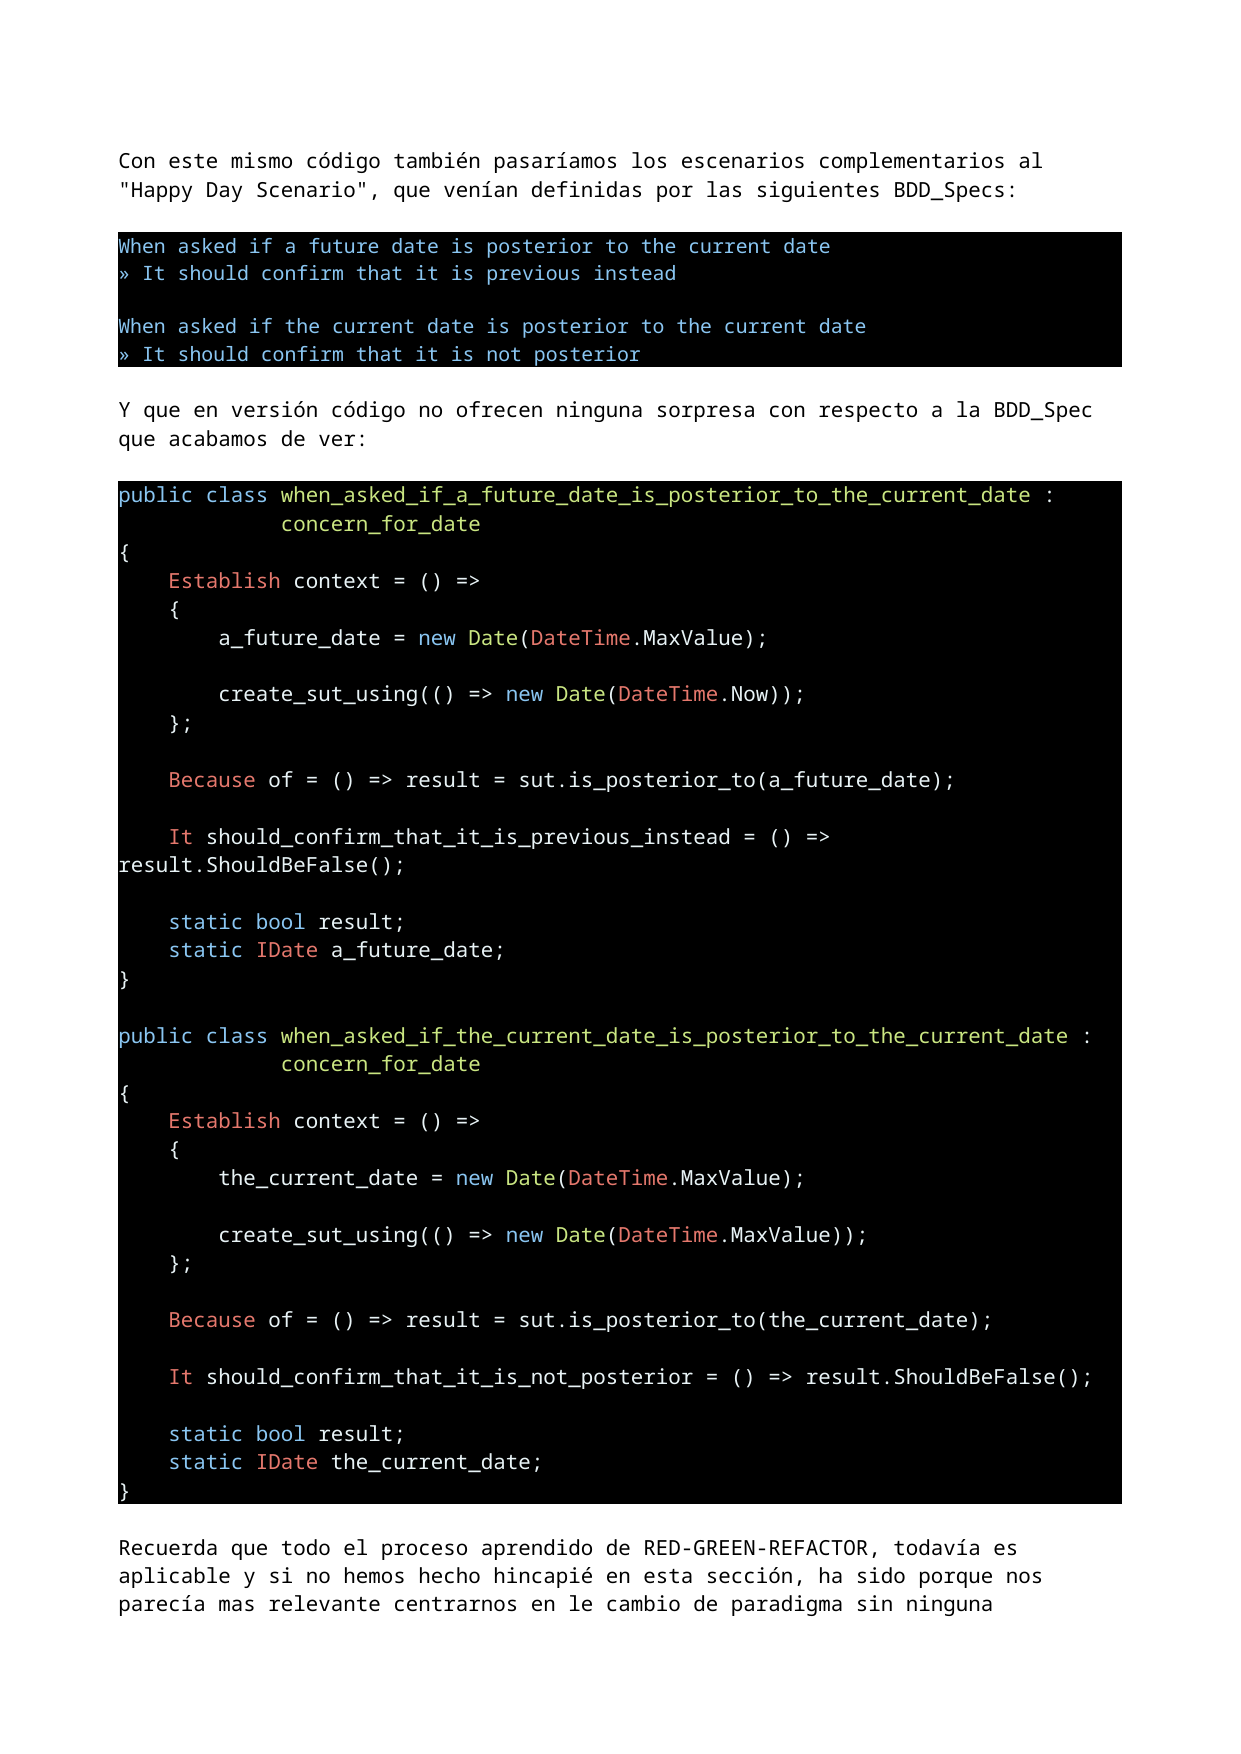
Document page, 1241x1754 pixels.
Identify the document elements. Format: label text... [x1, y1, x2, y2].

text Y que en versión código no ofrecen ninguna sorpresa con respecto a la BDD_Spec que acabamos de ver: [118, 395, 1122, 452]
text When asked if a future date is posterior to the current date [118, 232, 1122, 259]
text static IDate a_future_date; [118, 936, 1122, 964]
text When asked if the current date is posterior to the current date [118, 313, 1122, 340]
text the_current_date = new Date(DateTime.MaxValue); [118, 1163, 1122, 1191]
text public class when_asked_if_the_current_date_is_posterior_to_the_current_date : [118, 1021, 1122, 1049]
text { [118, 537, 1122, 566]
text create_sut_using(() => new Date(DateTime.MaxValue)); [118, 1220, 1122, 1248]
text Recuerda que todo el proceso aprendido de RED-GREEN-REFACTOR, todavía es aplicable y si no hemos hecho hincapié en esta sección, ha sido porque nos parecía mas relevante centrarnos en le cambio de paradigma sin ninguna [118, 1533, 1122, 1618]
text Establish context = () => [118, 1106, 1122, 1134]
text { [118, 1078, 1122, 1106]
text a_future_date = new Date(DateTime.MaxValue); [118, 623, 1122, 651]
text Con este mismo código también pasaríamos los escenarios complementarios al "Happy Day Scenario", que venían definidas por las siguientes BDD_Specs: [118, 147, 1122, 203]
text static bool result; [118, 1419, 1122, 1447]
text { [118, 1134, 1122, 1163]
text concern_for_date [118, 1049, 1122, 1078]
text }; [118, 1248, 1122, 1277]
text { [118, 594, 1122, 623]
text concern_for_date [118, 509, 1122, 537]
text » It should confirm that it is not posterior [118, 340, 1122, 367]
text public class when_asked_if_a_future_date_is_posterior_to_the_current_date : [118, 481, 1122, 509]
text }; [118, 708, 1122, 736]
text static IDate the_current_date; [118, 1447, 1122, 1476]
text } [118, 1476, 1122, 1504]
text » It should confirm that it is previous instead [118, 259, 1122, 286]
text Because of = () => result = sut.is_posterior_to(a_future_date); [118, 765, 1122, 793]
text It should_confirm_that_it_is_previous_instead = () => result.ShouldBeFalse(); [118, 822, 1122, 879]
text It should_confirm_that_it_is_not_posterior = () => result.ShouldBeFalse(); [118, 1362, 1122, 1391]
text create_sut_using(() => new Date(DateTime.Now)); [118, 679, 1122, 708]
text Establish context = () => [118, 566, 1122, 594]
text } [118, 964, 1122, 992]
text static bool result; [118, 907, 1122, 936]
text Because of = () => result = sut.is_posterior_to(the_current_date); [118, 1305, 1122, 1334]
